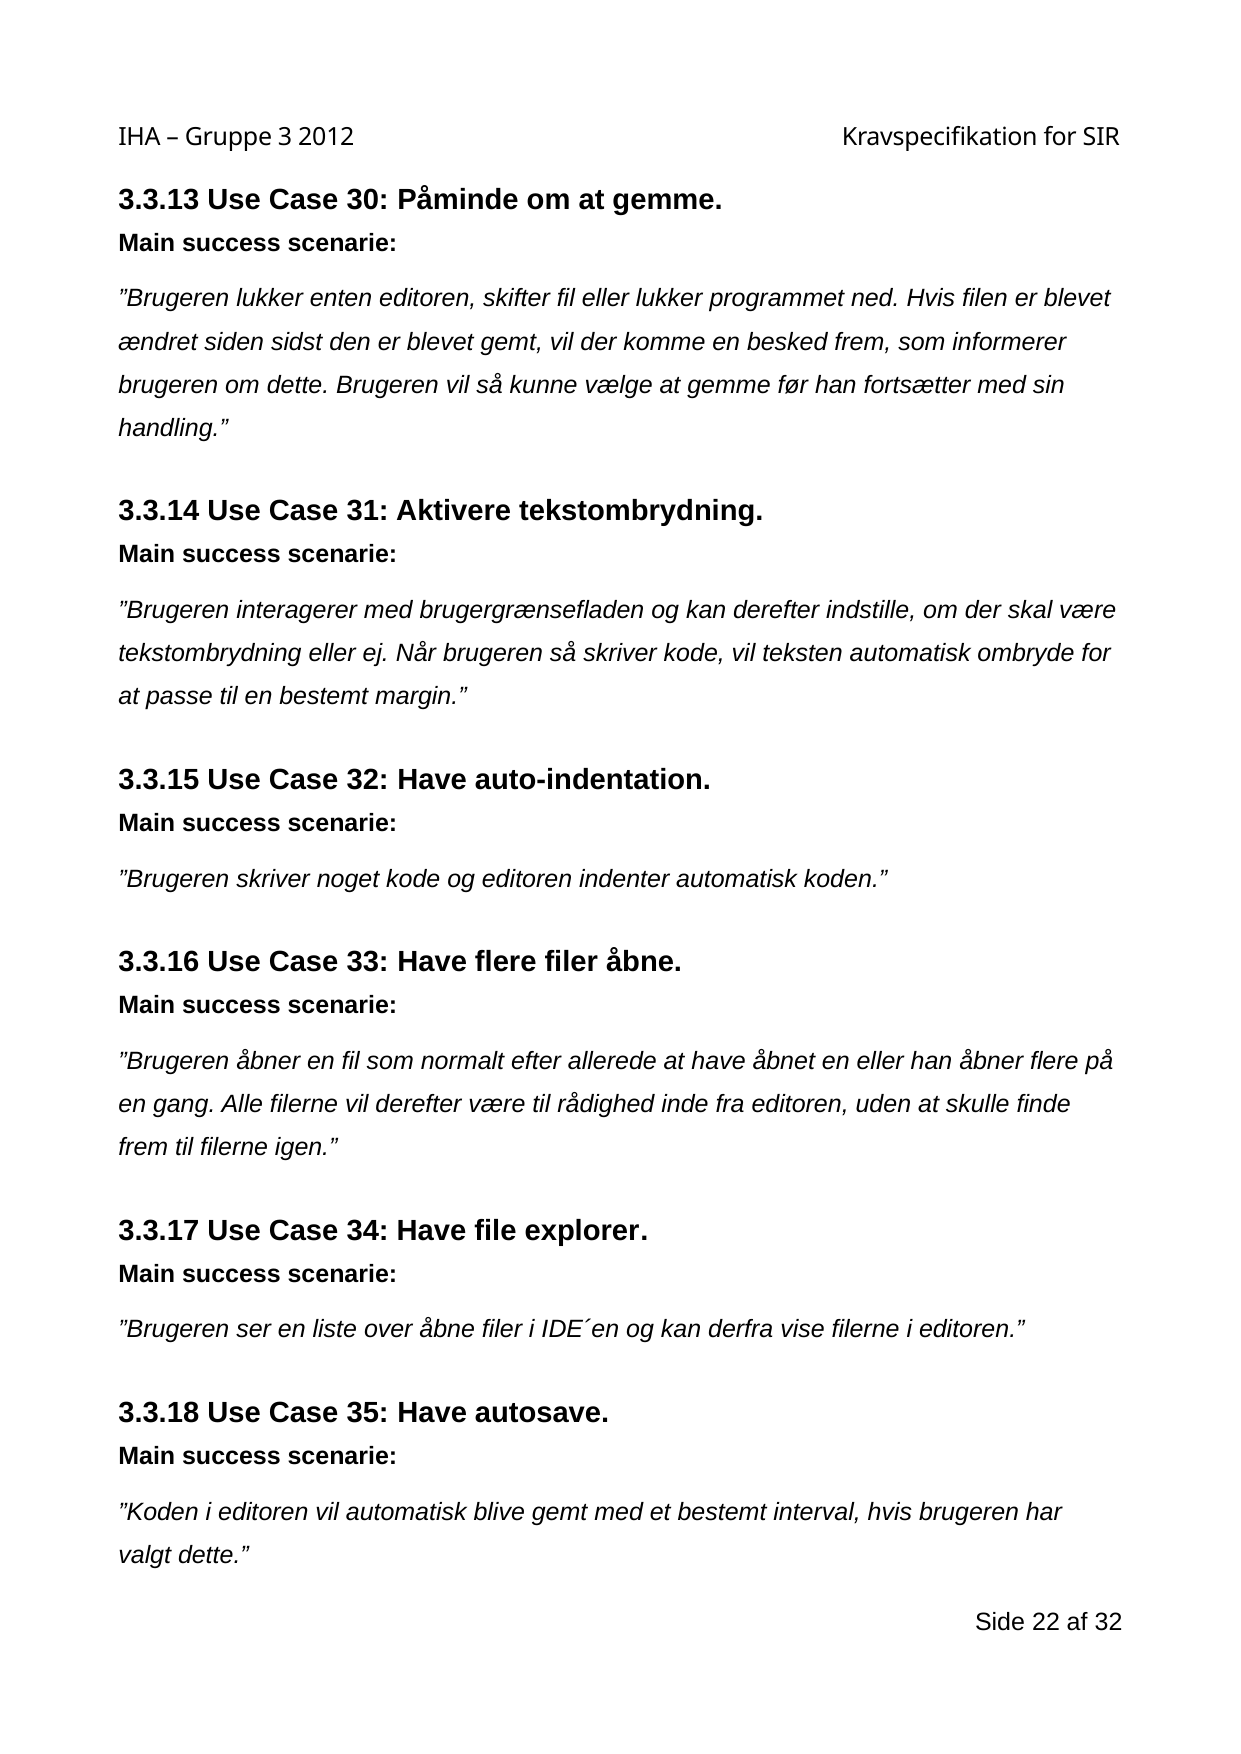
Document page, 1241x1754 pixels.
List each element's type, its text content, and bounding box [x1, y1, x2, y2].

subtitle 3.3.18 Use Case 35: Have autosave. [118, 1395, 1122, 1428]
text Main success scenarie: [118, 228, 1122, 256]
text ”Brugeren interagerer med brugergrænsefladen og kan derefter indstille, om der skal være tekstombrydning eller ej. Når brugeren så skriver kode, vil teksten automatisk ombryde for at passe til en bestemt margin.” [118, 595, 1122, 710]
text ”Brugeren ser en liste over åbne filer i IDE´en og kan derfra vise filerne i editoren.” [118, 1314, 1122, 1343]
text Main success scenarie: [118, 1259, 1122, 1287]
subtitle 3.3.17 Use Case 34: Have file explorer. [118, 1213, 1122, 1246]
subtitle 3.3.16 Use Case 33: Have flere filer åbne. [118, 944, 1122, 978]
subtitle 3.3.14 Use Case 31: Aktivere tekstombrydning. [118, 493, 1122, 527]
subtitle 3.3.13 Use Case 30: Påminde om at gemme. [118, 182, 1122, 215]
text ”Koden i editoren vil automatisk blive gemt med et bestemt interval, hvis brugeren har valgt dette.” [118, 1497, 1122, 1568]
text Main success scenarie: [118, 1441, 1122, 1470]
text ”Brugeren lukker enten editoren, skifter fil eller lukker programmet ned. Hvis filen er blevet ændret siden sidst den er blevet gemt, vil der komme en besked frem, som informerer brugeren om dette. Brugeren vil så kunne vælge at gemme før han fortsætter med sin handling.” [118, 283, 1122, 441]
text Main success scenarie: [118, 990, 1122, 1019]
text ”Brugeren åbner en fil som normalt efter allerede at have åbnet en eller han åbner flere på en gang. Alle filerne vil derefter være til rådighed inde fra editoren, uden at skulle finde frem til filerne igen.” [118, 1046, 1122, 1161]
text Main success scenarie: [118, 808, 1122, 837]
text ”Brugeren skriver noget kode og editoren indenter automatisk koden.” [118, 863, 1122, 892]
subtitle 3.3.15 Use Case 32: Have auto-indentation. [118, 762, 1122, 795]
text Main success scenarie: [118, 539, 1122, 568]
